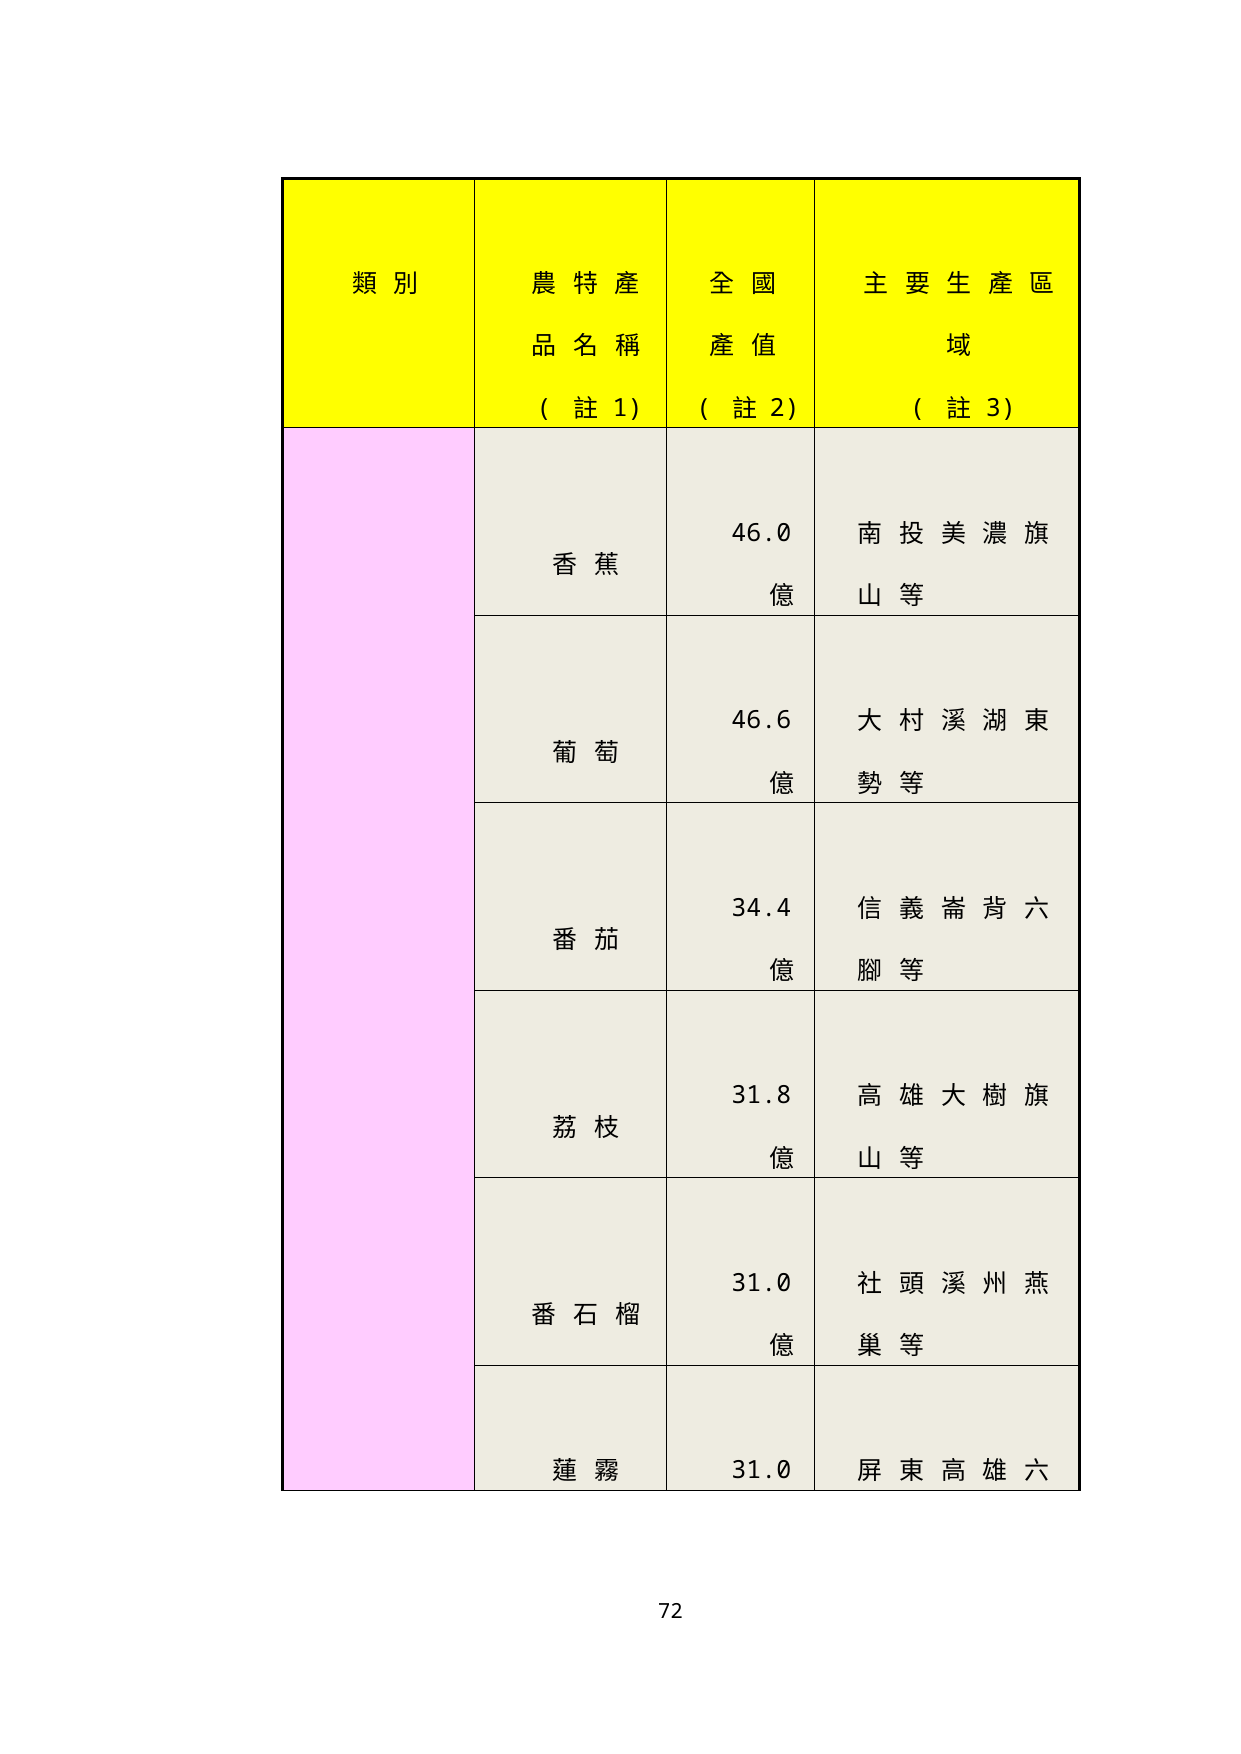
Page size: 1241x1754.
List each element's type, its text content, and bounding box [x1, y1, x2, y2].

table_cell 46.0億 [667, 428, 814, 615]
table_cell 蓮霧 [475, 1366, 666, 1490]
table_cell 34.4億 [667, 803, 814, 990]
table_cell 葡萄 [475, 616, 666, 802]
table_header 全國產值 (註2) [667, 180, 814, 427]
table_cell 番茄 [475, 803, 666, 990]
table_cell [284, 428, 474, 1490]
table_cell 46.6億 [667, 616, 814, 802]
table_cell 高雄大樹旗山等 [815, 991, 1078, 1177]
table_cell 信義崙背六腳等 [815, 803, 1078, 990]
table_cell 南投美濃旗山等 [815, 428, 1078, 615]
table_cell 荔枝 [475, 991, 666, 1177]
table_cell 大村溪湖東勢等 [815, 616, 1078, 802]
table_cell 31.0億 [667, 1178, 814, 1365]
table_header 主要生產區域 (註3) [815, 180, 1078, 427]
table_cell 屏東高雄六 [815, 1366, 1078, 1490]
table_header 類別 [284, 180, 474, 427]
table_cell 番石榴 [475, 1178, 666, 1365]
table_cell 香蕉 [475, 428, 666, 615]
table_header 農特產品名稱 (註1) [475, 180, 666, 427]
table_cell 31.0 [667, 1366, 814, 1490]
table_cell 社頭溪州燕巢等 [815, 1178, 1078, 1365]
table_cell 31.8億 [667, 991, 814, 1177]
